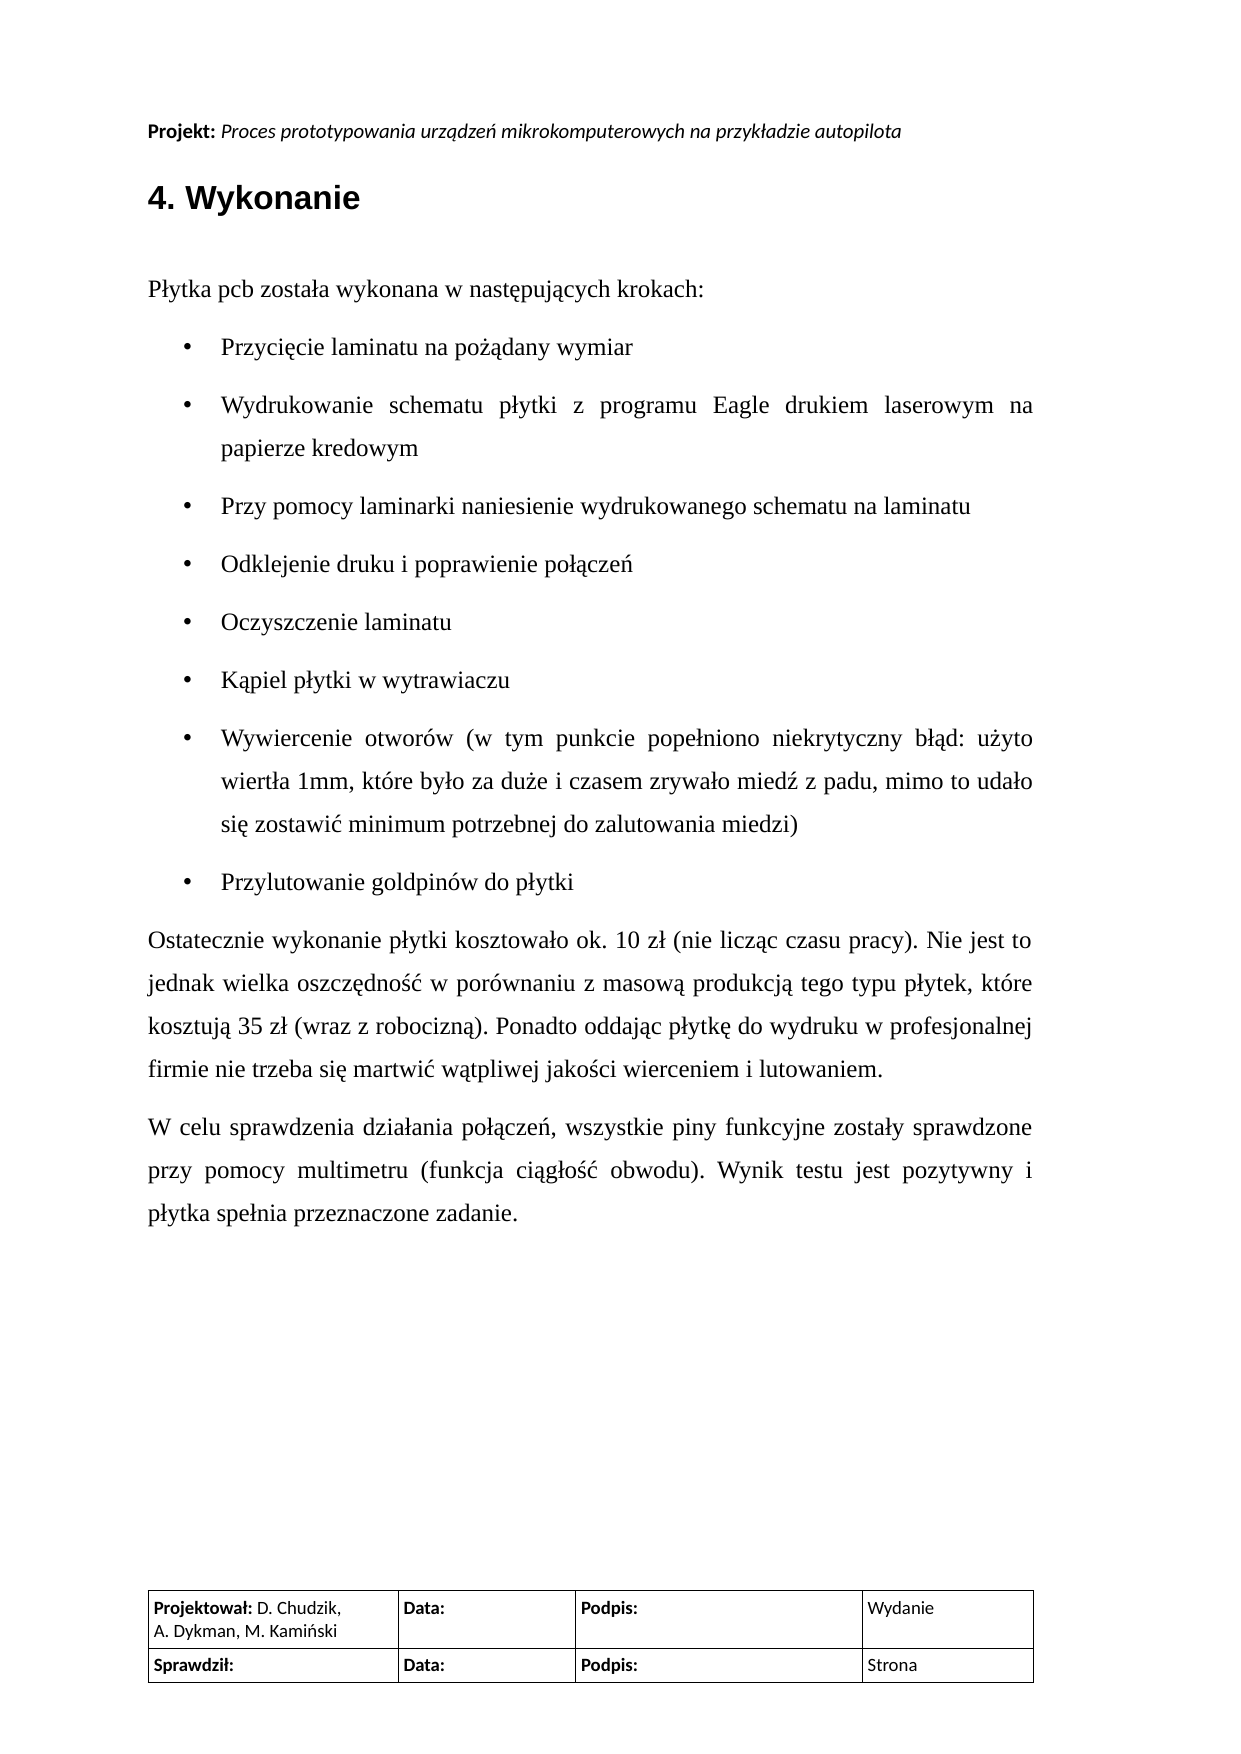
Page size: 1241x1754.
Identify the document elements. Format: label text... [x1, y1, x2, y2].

list Odklejenie druku i poprawienie połączeń [183, 549, 1033, 578]
text Płytka pcb została wykonana w następujących krokach: [148, 274, 1033, 303]
subtitle Wykonanie [148, 178, 1033, 216]
list Ostatecznie wykonanie płytki kosztowało ok. 10 zł (nie licząc czasu pracy). Nie jest to jednak wielka oszczędność w porównaniu z masową produkcją tego typu płytek, które kosztują 35 zł (wraz z robocizną). Ponadto oddając płytkę do wydruku w profesjonalnej firmie nie trzeba się martwić wątpliwej jakości wierceniem i lutowaniem. [148, 925, 1033, 1083]
list Przy pomocy laminarki naniesienie wydrukowanego schematu na laminatu [183, 491, 1033, 520]
list Przycięcie laminatu na pożądany wymiar [183, 332, 1033, 361]
list Wydrukowanie schematu płytki z programu Eagle drukiem laserowym na papierze kredowym [183, 390, 1033, 462]
list Wywiercenie otworów (w tym punkcie popełniono niekrytyczny błąd: użyto wiertła 1mm, które było za duże i czasem zrywało miedź z padu, mimo to udało się zostawić minimum potrzebnej do zalutowania miedzi) [183, 723, 1033, 838]
list W celu sprawdzenia działania połączeń, wszystkie piny funkcyjne zostały sprawdzone przy pomocy multimetru (funkcja ciągłość obwodu). Wynik testu jest pozytywny i płytka spełnia przeznaczone zadanie. [148, 1112, 1033, 1227]
list Kąpiel płytki w wytrawiaczu [183, 665, 1033, 693]
list Przylutowanie goldpinów do płytki [183, 867, 1033, 896]
list Oczyszczenie laminatu [183, 607, 1033, 636]
